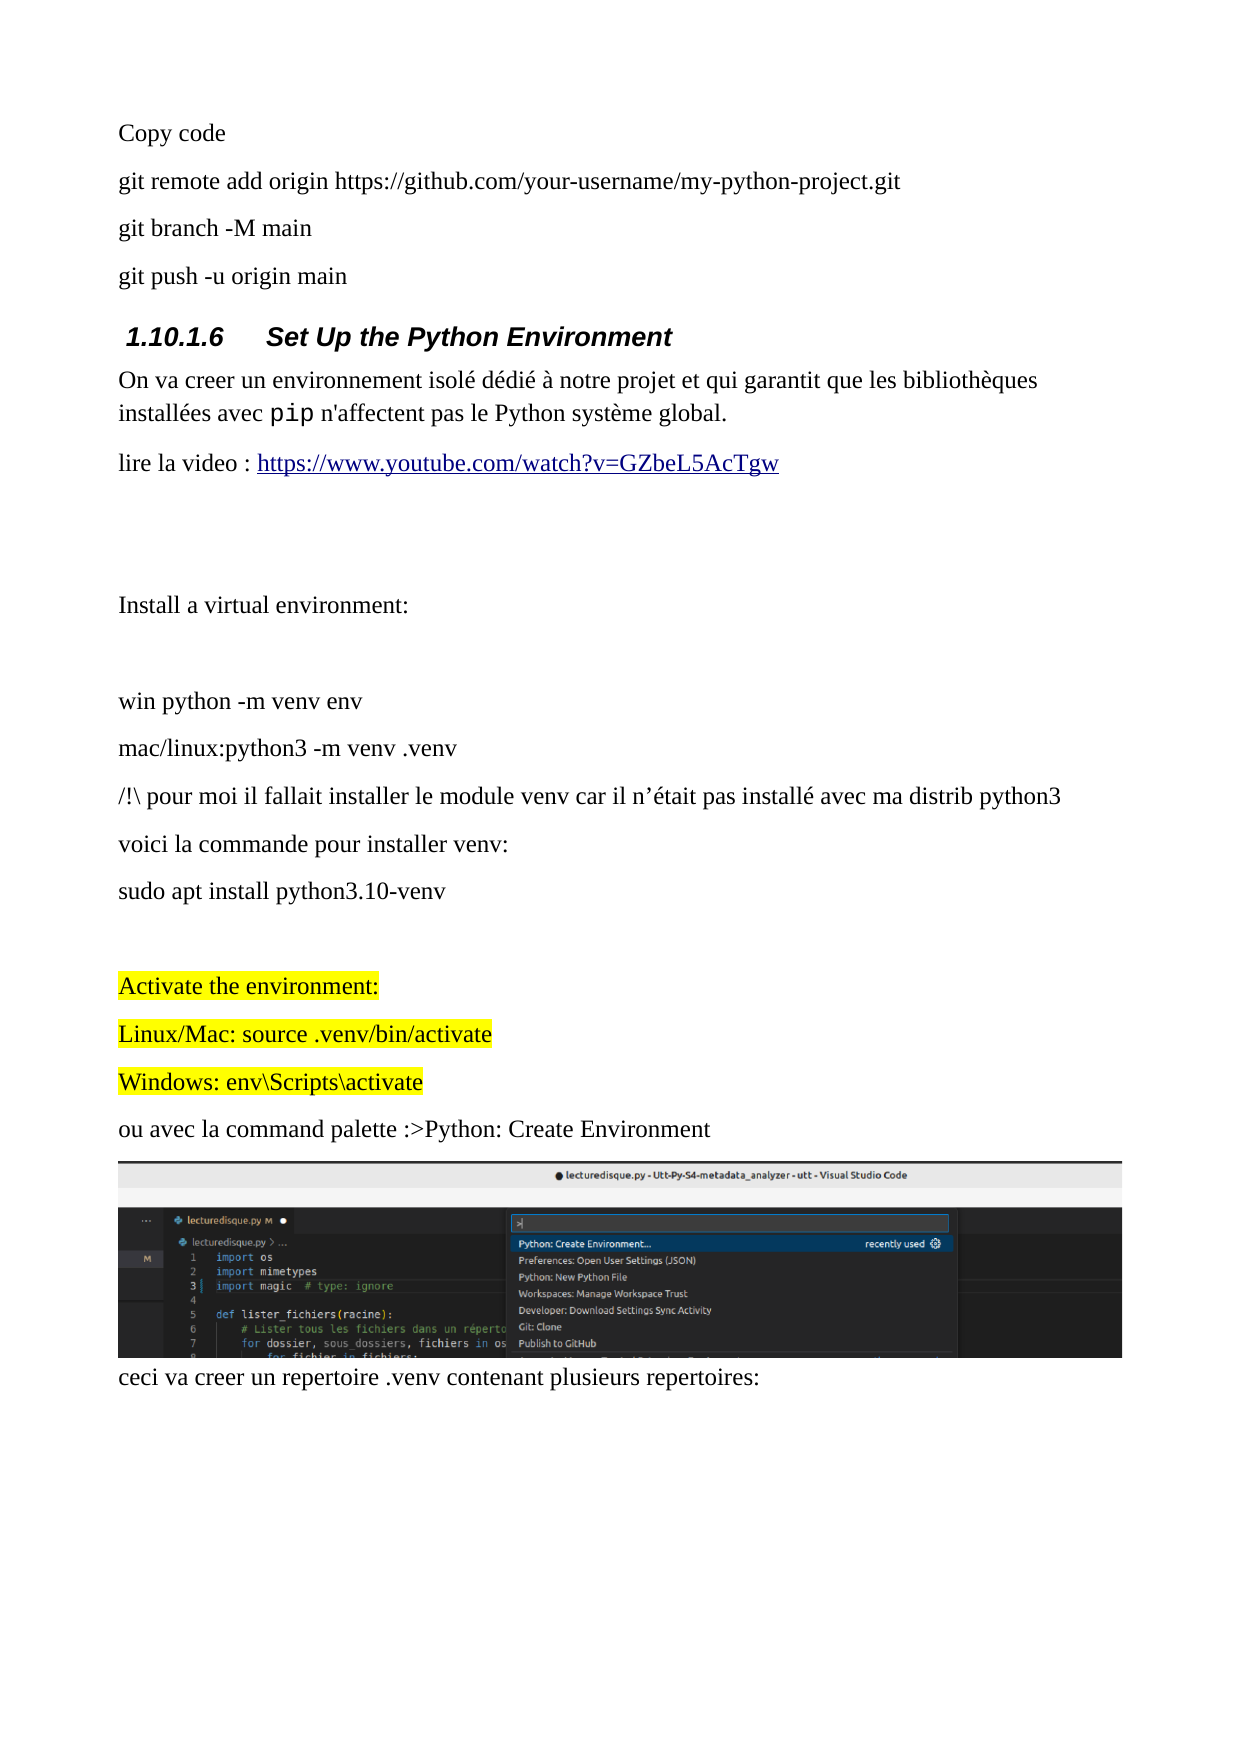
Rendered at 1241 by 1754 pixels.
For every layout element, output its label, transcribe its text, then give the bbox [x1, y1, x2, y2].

text ou avec la command palette :>Python: Create Environment [118, 1114, 1122, 1143]
text Linux/Mac: source .venv/bin/activate [118, 1019, 1122, 1048]
text /!\ pour moi il fallait installer le module venv car il n’était pas installé avec ma distrib python3 [118, 781, 1122, 810]
text Copy code [118, 118, 1122, 147]
text mac/linux:python3 -m venv .venv [118, 733, 1122, 762]
subtitle Set Up the Python Environment [118, 321, 1122, 352]
text Activate the environment: [118, 971, 1122, 1000]
text sudo apt install python3.10-venv [118, 876, 1122, 905]
text Install a virtual environment: [118, 591, 1122, 619]
text git push -u origin main [118, 261, 1122, 290]
text win python -m venv env [118, 686, 1122, 714]
text lire la video : https://www.youtube.com/watch?v=GZbeL5AcTgw [118, 448, 1122, 477]
text Windows: env\Scripts\activate [118, 1067, 1122, 1095]
picture [118, 1161, 1123, 1358]
text ceci va creer un repertoire .venv contenant plusieurs repertoires: [118, 1358, 1122, 1391]
text git branch -M main [118, 213, 1122, 242]
text voici la commande pour installer venv: [118, 829, 1122, 857]
text On va creer un environnement isolé dédié à notre projet et qui garantit que les bibliothèques installées avec pip n'affectent pas le Python système global. [118, 365, 1122, 429]
text git remote add origin https://github.com/your-username/my-python-project.git [118, 166, 1122, 194]
